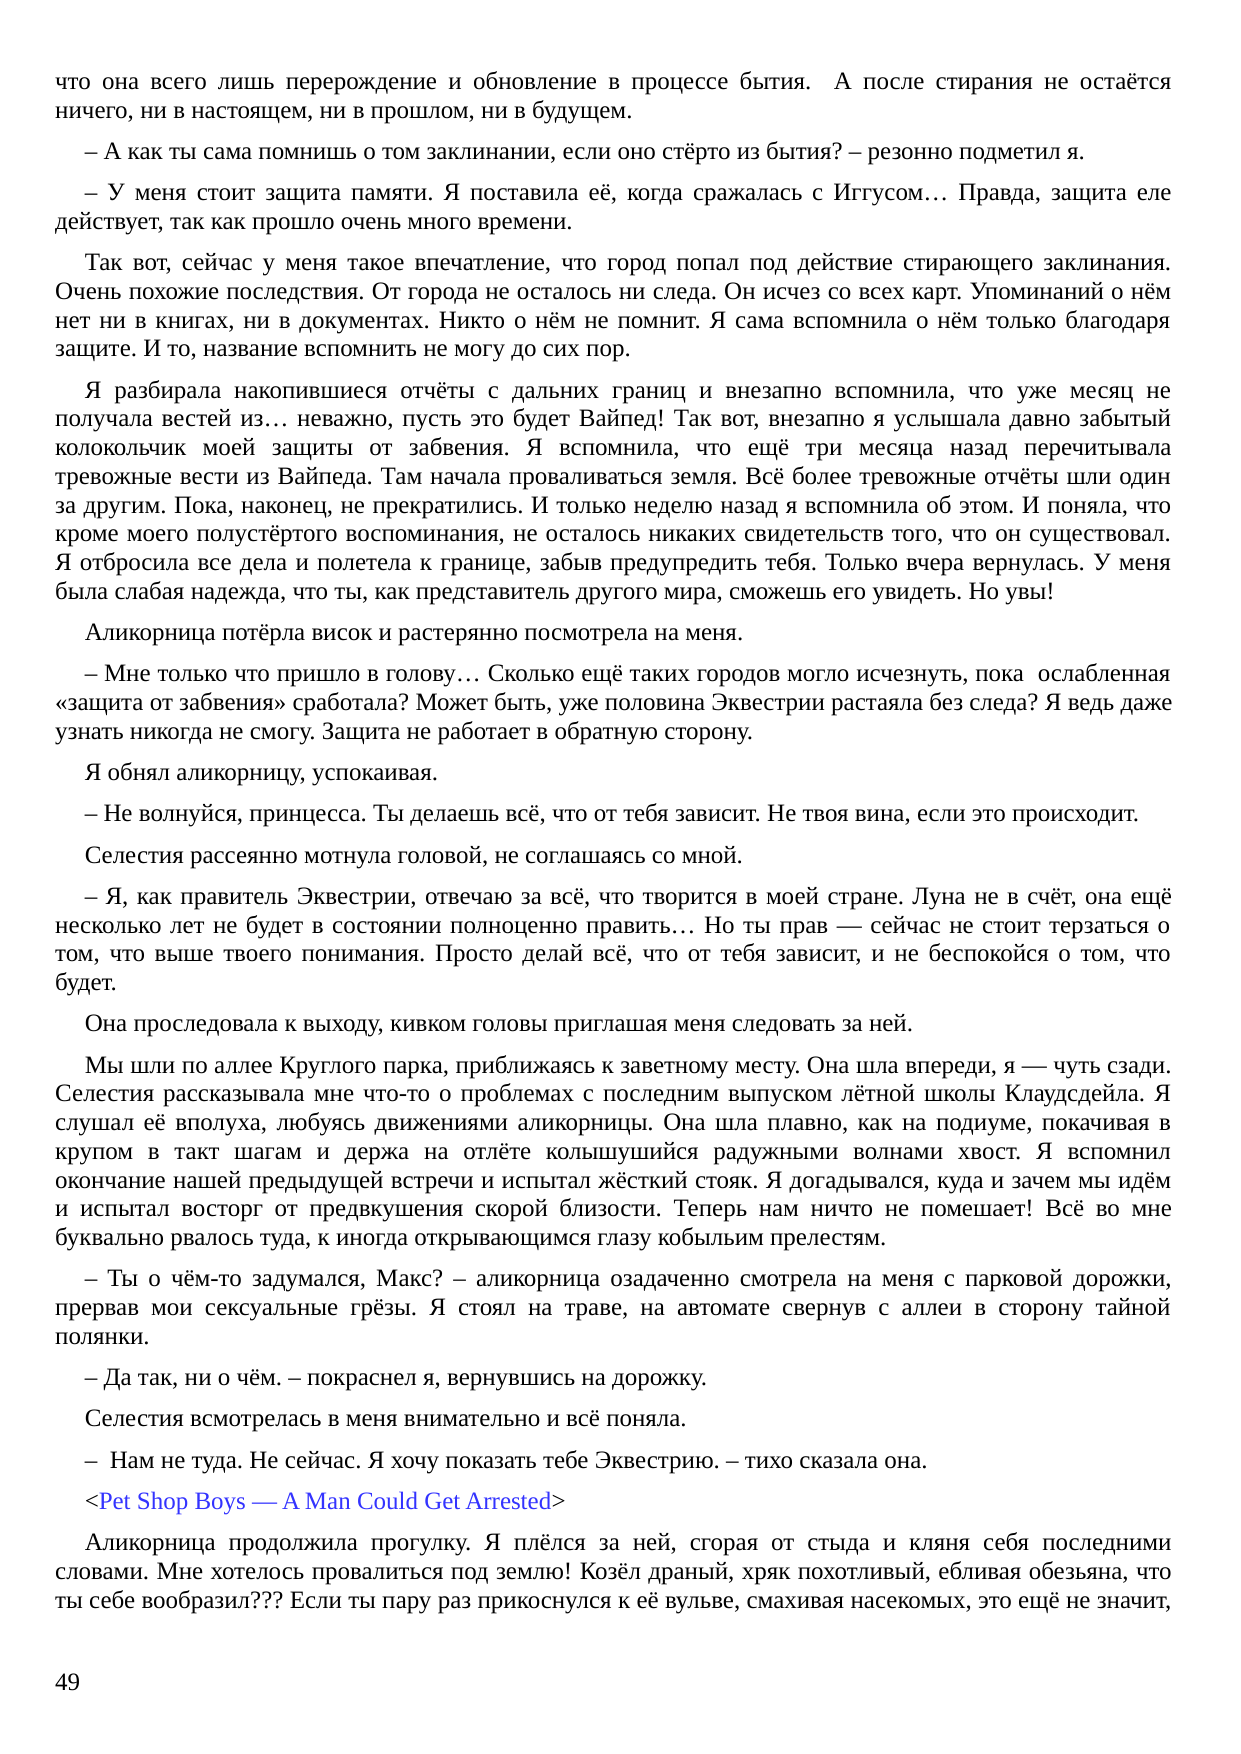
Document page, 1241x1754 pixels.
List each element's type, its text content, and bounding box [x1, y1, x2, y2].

text – Я, как правитель Эквестрии, отвечаю за всё, что творится в моей стране. Луна не в счёт, она ещё несколько лет не будет в состоянии полноценно править… Но ты прав — сейчас не стоит терзаться о том, что выше твоего понимания. Просто делай всё, что от тебя зависит, и не беспокойся о том, что будет. [55, 881, 1173, 996]
text Аликорница потёрла висок и растерянно посмотрела на меня. [55, 617, 1173, 646]
text – У меня стоит защита памяти. Я поставила её, когда сражалась с Иггусом… Правда, защита еле действует, так как прошло очень много времени. [55, 177, 1173, 235]
text Я разбирала накопившиеся отчёты с дальних границ и внезапно вспомнила, что уже месяц не получала вестей из… неважно, пусть это будет Вайпед! Так вот, внезапно я услышала давно забытый колокольчик моей защиты от забвения. Я вспомнила, что ещё три месяца назад перечитывала тревожные вести из Вайпеда. Там начала проваливаться земля. Всё более тревожные отчёты шли один за другим. Пока, наконец, не прекратились. И только неделю назад я вспомнила об этом. И поняла, что кроме моего полустёртого воспоминания, не осталось никаких свидетельств того, что он существовал. Я отбросила все дела и полетела к границе, забыв предупредить тебя. Только вчера вернулась. У меня была слабая надежда, что ты, как представитель другого мира, сможешь его увидеть. Но увы! [55, 375, 1173, 605]
text Селестия всмотрелась в меня внимательно и всё поняла. [55, 1403, 1173, 1432]
text – Не волнуйся, принцесса. Ты делаешь всё, что от тебя зависит. Не твоя вина, если это происходит. [55, 798, 1173, 827]
text Аликорница продолжила прогулку. Я плёлся за ней, сгорая от стыда и кляня себя последними словами. Мне хотелось провалиться под землю! Козёл драный, хряк похотливый, ебливая обезьяна, что ты себе вообразил??? Если ты пару раз прикоснулся к её вульве, смахивая насекомых, это ещё не значит, [55, 1527, 1173, 1613]
text – Нам не туда. Не сейчас. Я хочу показать тебе Эквестрию. – тихо сказала она. [55, 1445, 1173, 1473]
text Селестия рассеянно мотнула головой, не соглашаясь со мной. [55, 840, 1173, 868]
text – Ты о чём-то задумался, Макс? – аликорница озадаченно смотрела на меня с парковой дорожки, прервав мои сексуальные грёзы. Я стоял на траве, на автомате свернув с аллеи в сторону тайной полянки. [55, 1263, 1173, 1350]
text – А как ты сама помнишь о том заклинании, если оно стёрто из бытия? – резонно подметил я. [55, 136, 1173, 165]
text что она всего лишь перерождение и обновление в процессе бытия. А после стирания не остаётся ничего, ни в настоящем, ни в прошлом, ни в будущем. [55, 66, 1173, 123]
text Мы шли по аллее Круглого парка, приближаясь к заветному месту. Она шла впереди, я — чуть cзади. Селестия рассказывала мне что-то о проблемах с последним выпуском лётной школы Клаудсдейла. Я слушал её вполуха, любуясь движениями аликорницы. Она шла плавно, как на подиуме, покачивая в крупом в такт шагам и держа на отлёте колышушийся радужными волнами хвост. Я вспомнил окончание нашей предыдущей встречи и испытал жёсткий стояк. Я догадывался, куда и зачем мы идём и испытал восторг от предвкушения скорой близости. Теперь нам ничто не помешает! Всё во мне буквально рвалось туда, к иногда открывающимся глазу кобыльим прелестям. [55, 1050, 1173, 1251]
text – Да так, ни о чём. – покраснел я, вернувшись на дорожку. [55, 1362, 1173, 1391]
text Так вот, сейчас у меня такое впечатление, что город попал под действие стирающего заклинания. Очень похожие последствия. От города не осталось ни следа. Он исчез со всех карт. Упоминаний о нём нет ни в книгах, ни в документах. Никто о нём не помнит. Я сама вспомнила о нём только благодаря защите. И то, название вспомнить не могу до сих пор. [55, 247, 1173, 362]
text Я обнял аликорницу, успокаивая. [55, 757, 1173, 786]
text Она проследовала к выходу, кивком головы приглашая меня следовать за ней. [55, 1008, 1173, 1037]
text – Мне только что пришло в голову… Сколько ещё таких городов могло исчезнуть, пока ослабленная «защита от забвения» сработала? Может быть, уже половина Эквестрии растаяла без следа? Я ведь даже узнать никогда не смогу. Защита не работает в обратную сторону. [55, 658, 1173, 745]
text <Pet Shop Boys — A Man Could Get Arrested> [55, 1486, 1173, 1515]
